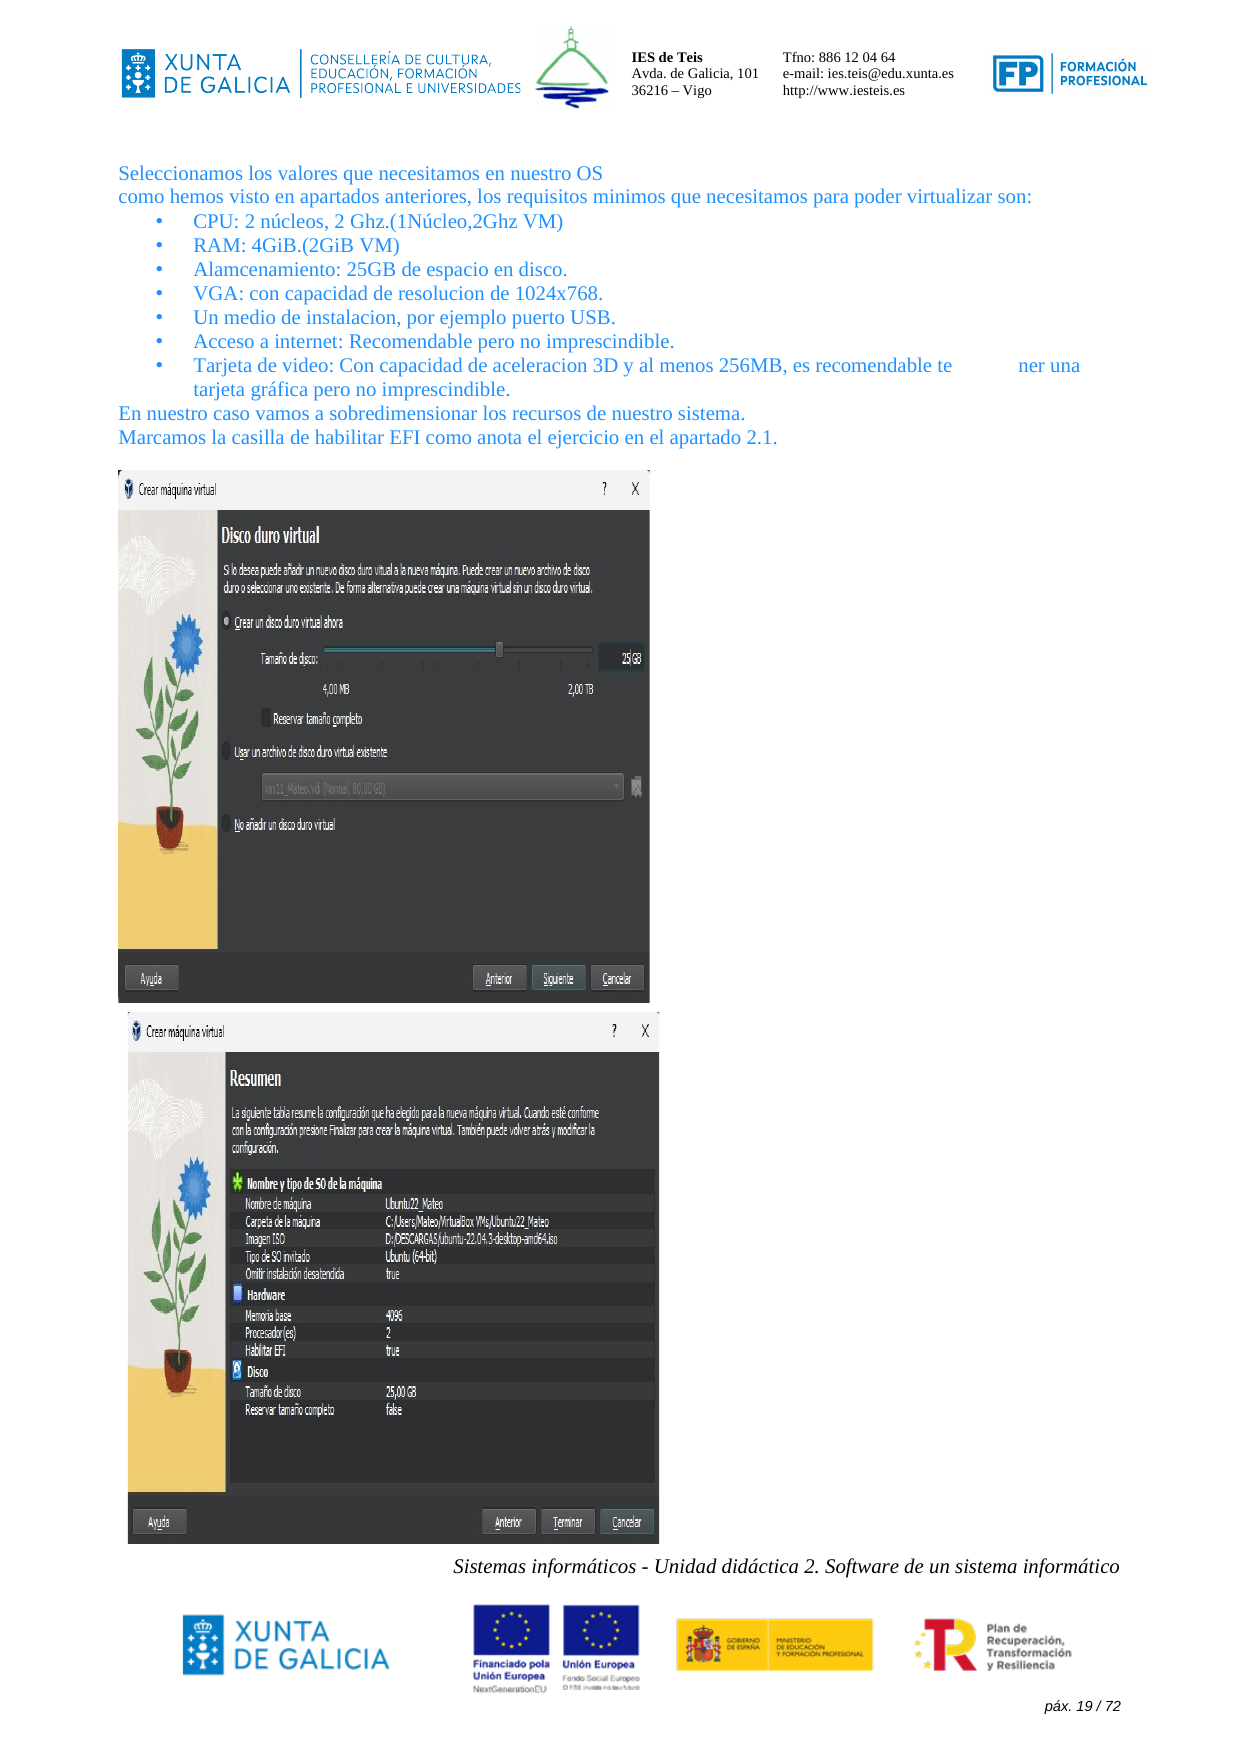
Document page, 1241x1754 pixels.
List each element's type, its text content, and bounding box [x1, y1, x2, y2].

text Seleccionamos los valores que necesitamos en nuestro OS [118, 160, 1122, 184]
list RAM: 4GiB.(2GiB VM) [156, 233, 1122, 257]
picture [534, 25, 611, 110]
picture [121, 49, 521, 98]
list Acceso a internet: Recomendable pero no imprescindible. [156, 329, 1122, 353]
list CPU: 2 núcleos, 2 Ghz.(1Núcleo,2Ghz VM) [156, 208, 1122, 233]
picture [182, 1593, 1085, 1700]
text En nuestro caso vamos a sobredimensionar los recursos de nuestro sistema. [118, 401, 1122, 425]
list Un medio de instalacion, por ejemplo puerto USB. [156, 305, 1122, 329]
picture [989, 50, 1153, 97]
text como hemos visto en apartados anteriores, los requisitos minimos que necesitamos para poder virtualizar son: [118, 184, 1122, 208]
list Alamcenamiento: 25GB de espacio en disco. [156, 257, 1122, 281]
list VGA: con capacidad de resolucion de 1024x768. [156, 281, 1122, 305]
list Tarjeta de video: Con capacidad de aceleracion 3D y al menos 256MB, es recomendable te ner una tarjeta gráfica pero no imprescindible. [156, 353, 1122, 401]
picture [127, 1012, 660, 1544]
picture [118, 470, 650, 1003]
text Marcamos la casilla de habilitar EFI como anota el ejercicio en el apartado 2.1. [118, 425, 1122, 449]
